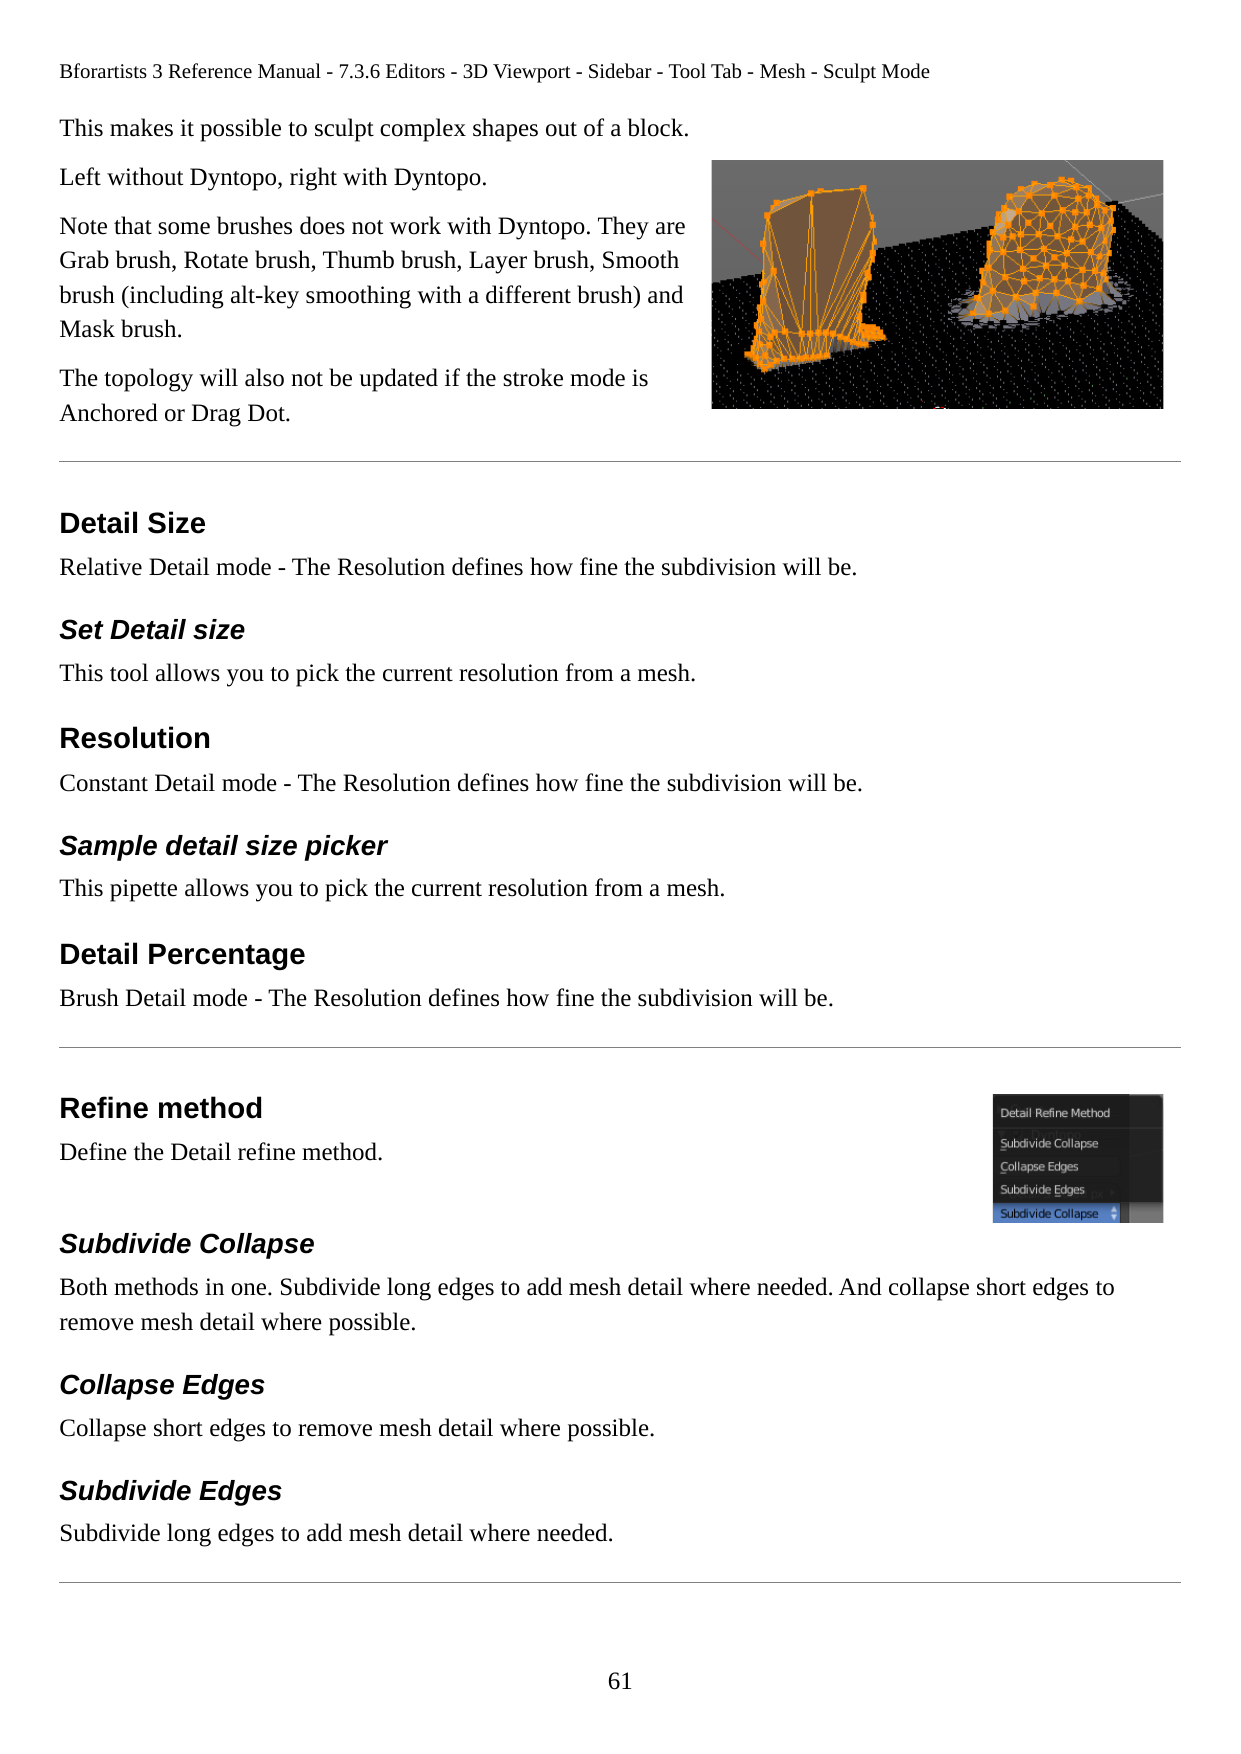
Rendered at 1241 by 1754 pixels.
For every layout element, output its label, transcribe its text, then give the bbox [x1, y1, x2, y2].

subtitle Collapse Edges [59, 1368, 1181, 1400]
picture [711, 160, 1164, 409]
text Subdivide long edges to add mesh detail where needed. [59, 1518, 1181, 1547]
subtitle Detail Size [59, 506, 1181, 539]
text Define the Detail refine method. [59, 1137, 992, 1166]
subtitle Set Detail size [59, 613, 1181, 645]
text Note that some brushes does not work with Dyntopo. They are Grab brush, Rotate brush, Thumb brush, Layer brush, Smooth brush (including alt-key smoothing with a different brush) and Mask brush. [59, 211, 711, 343]
text Collapse short edges to remove mesh detail where possible. [59, 1413, 1181, 1441]
picture [992, 1094, 1164, 1223]
subtitle Resolution [59, 721, 1181, 755]
subtitle Subdivide Edges [59, 1474, 1181, 1506]
text The topology will also not be updated if the stroke mode is Anchored or Drag Dot. [59, 363, 1181, 426]
text Relative Detail mode - The Resolution defines how fine the subdivision will be. [59, 552, 1181, 581]
subtitle Sample detail size picker [59, 829, 1181, 861]
text This makes it possible to sculpt complex shapes out of a block. [59, 113, 1181, 141]
text This tool allows you to pick the current resolution from a mesh. [59, 658, 1181, 686]
subtitle Subdivide Collapse [59, 1228, 1181, 1260]
text Left without Dyntopo, right with Dyntopo. [59, 162, 711, 190]
subtitle Detail Percentage [59, 937, 1181, 971]
text This pipette allows you to pick the current resolution from a mesh. [59, 873, 1181, 902]
text Constant Detail mode - The Resolution defines how fine the subdivision will be. [59, 768, 1181, 796]
text Both methods in one. Subdivide long edges to add mesh detail where needed. And collapse short edges to remove mesh detail where possible. [59, 1272, 1181, 1335]
text Brush Detail mode - The Resolution defines how fine the subdivision will be. [59, 983, 1181, 1012]
subtitle Refine method [59, 1091, 1181, 1125]
